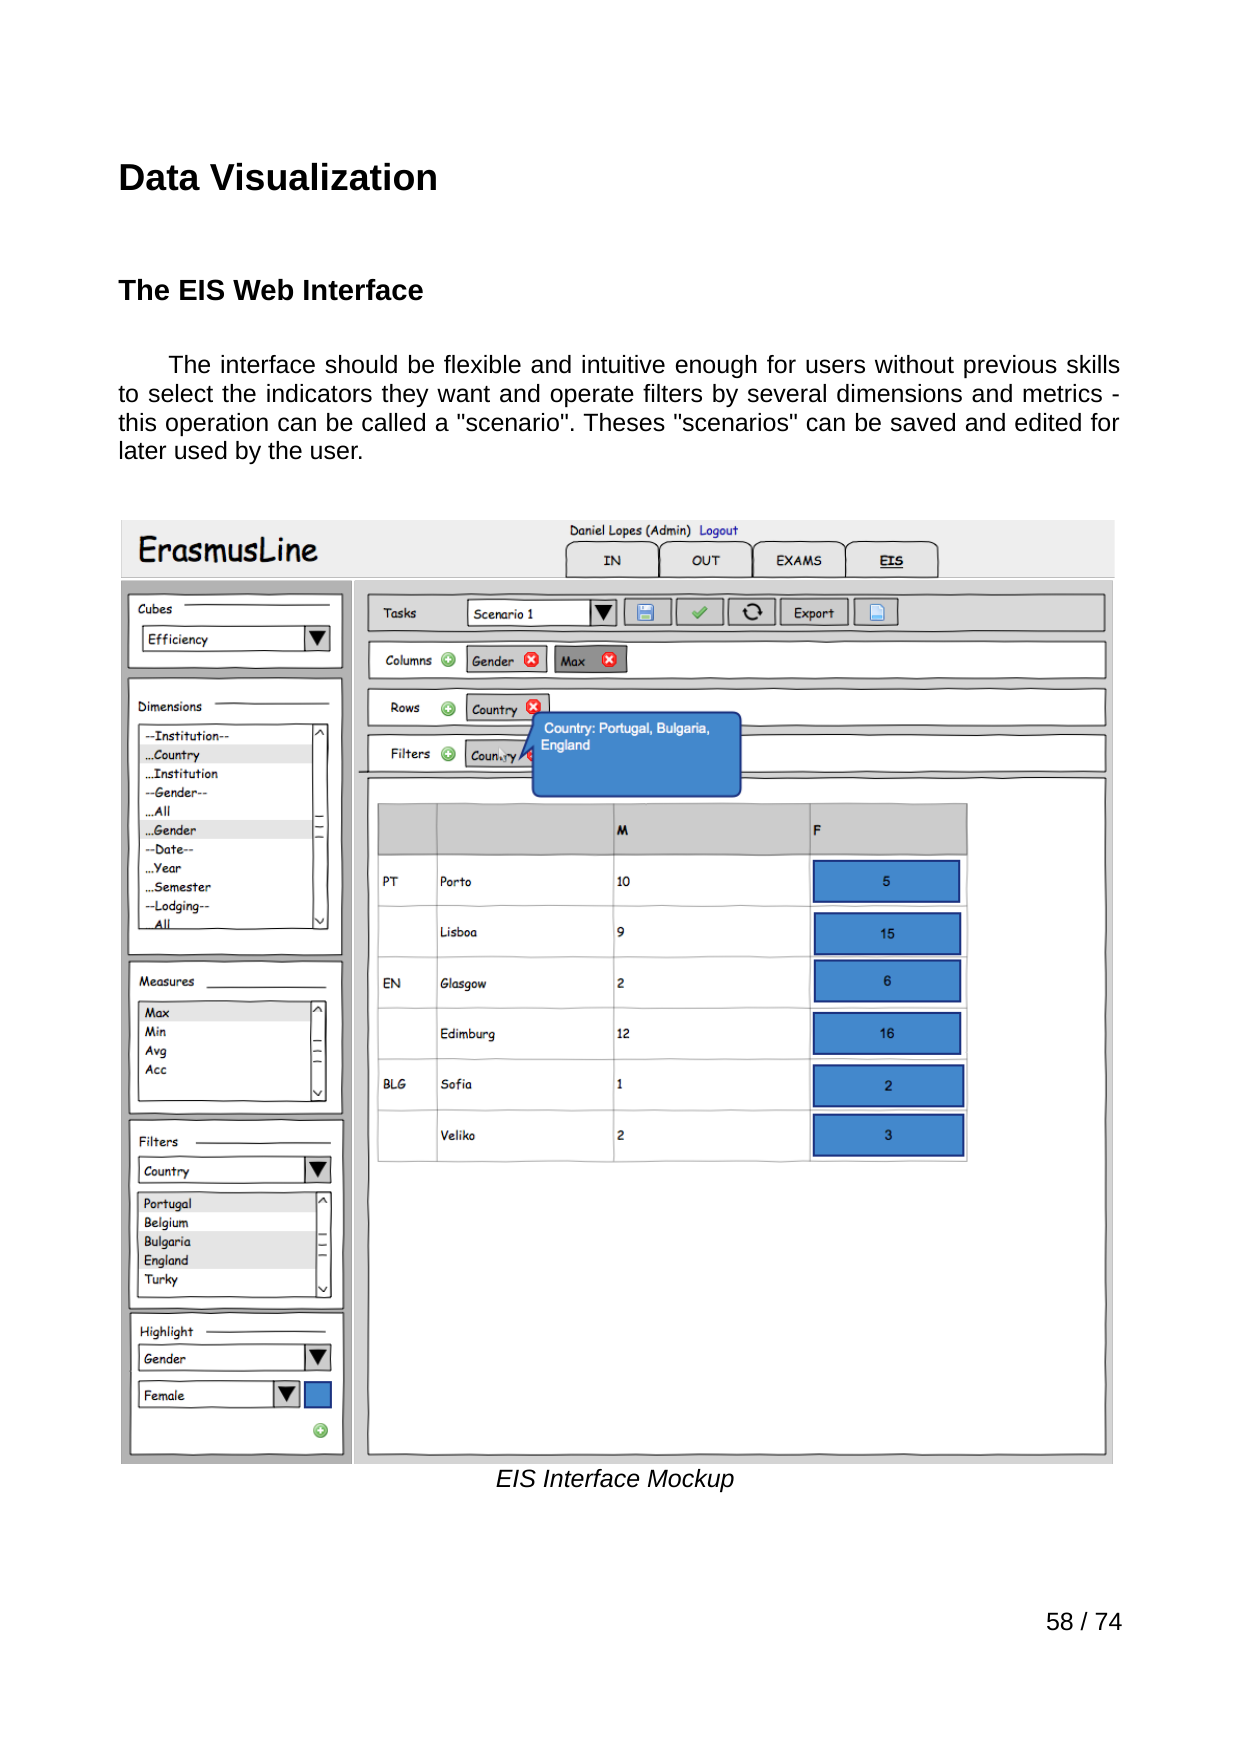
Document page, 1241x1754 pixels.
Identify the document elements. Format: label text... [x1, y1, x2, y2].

subtitle The EIS Web Interface [118, 273, 1122, 306]
text EIS Interface Mockup [118, 1464, 1114, 1493]
subtitle Data Visualization [118, 156, 1122, 199]
picture [118, 520, 1115, 1464]
text The interface should be flexible and intuitive enough for users without previous skills to select the indicators they want and operate filters by several dimensions and metrics - this operation can be called a "scenario". Theses "scenarios" can be saved and edited for later used by the user. [118, 350, 1122, 465]
